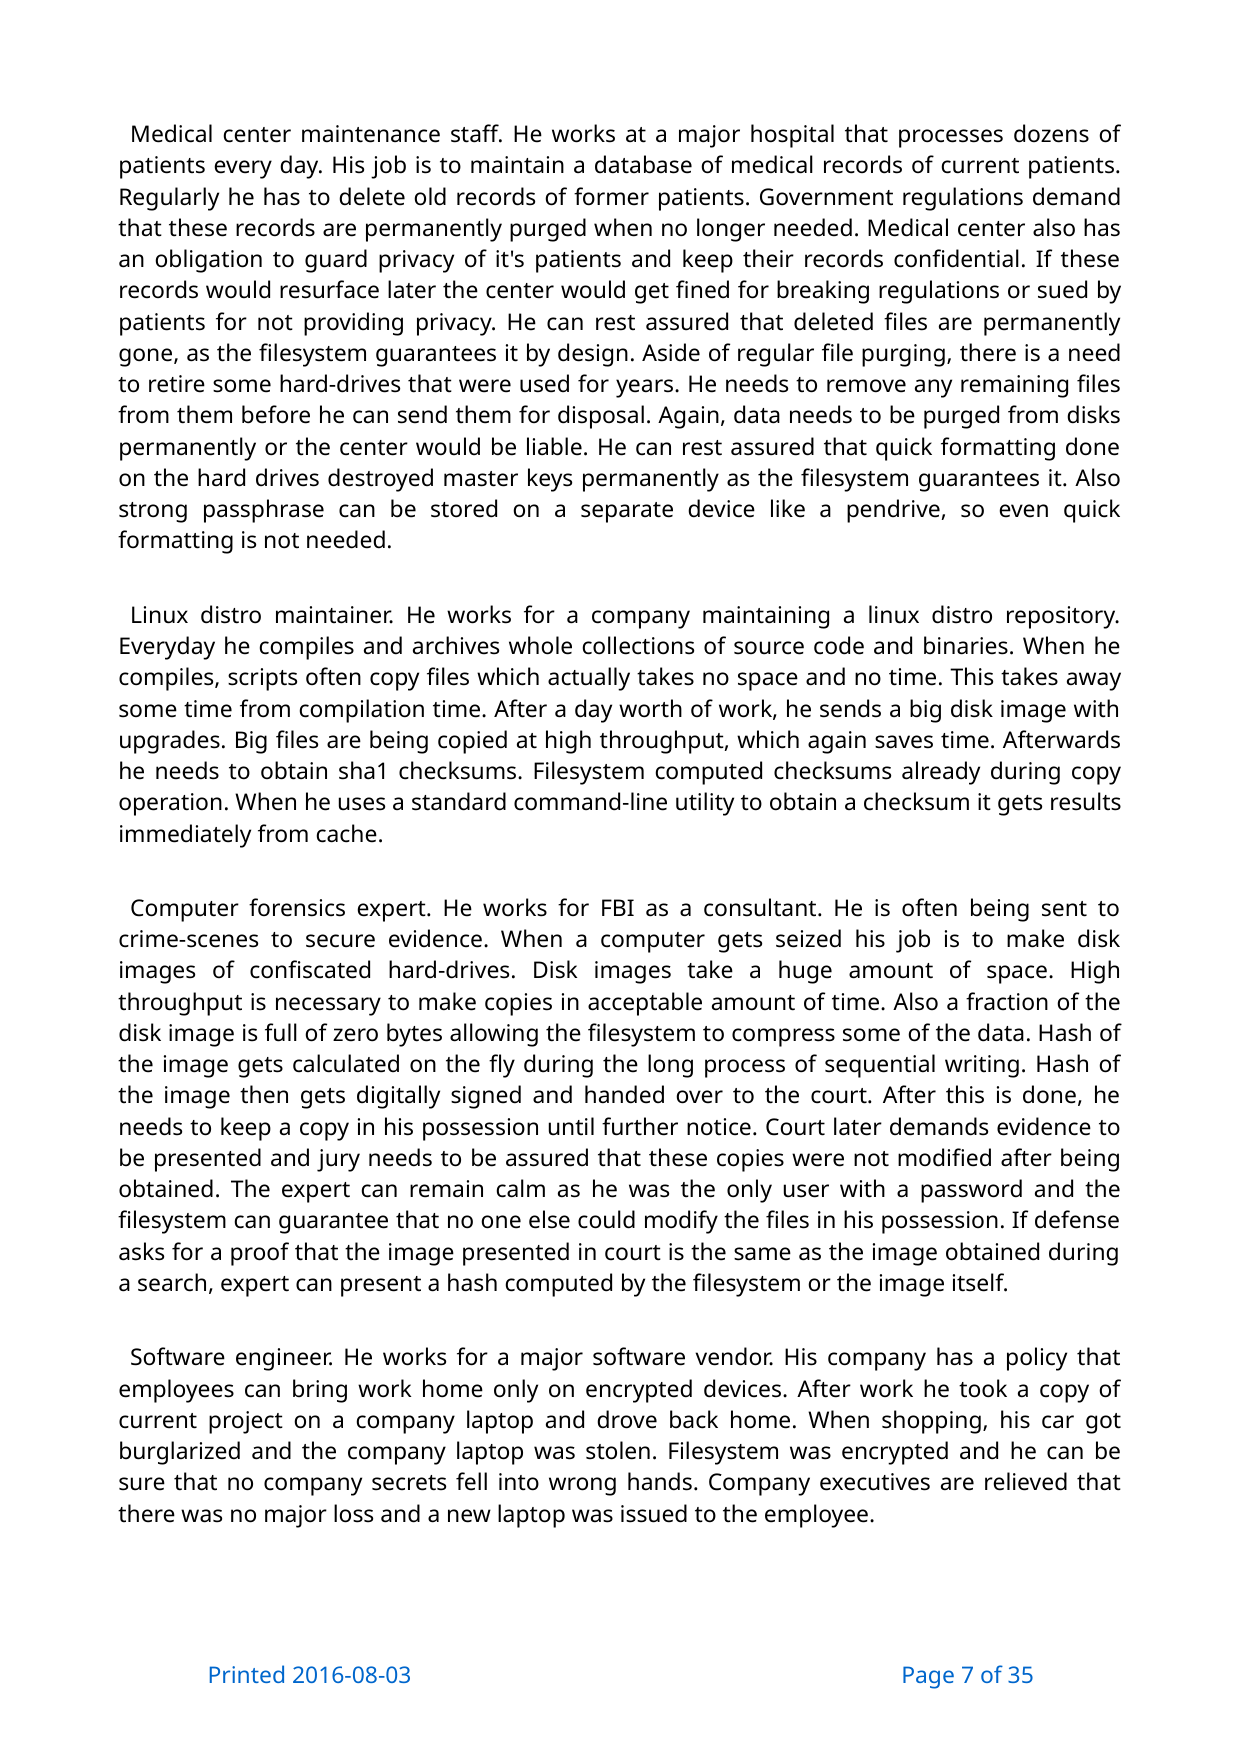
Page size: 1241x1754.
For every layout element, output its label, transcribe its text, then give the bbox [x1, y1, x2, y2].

text Computer forensics expert. He works for FBI as a consultant. He is often being sent to crime-scenes to secure evidence. When a computer gets seized his job is to make disk images of confiscated hard-drives. Disk images take a huge amount of space. High throughput is necessary to make copies in acceptable amount of time. Also a fraction of the disk image is full of zero bytes allowing the filesystem to compress some of the data. Hash of the image gets calculated on the fly during the long process of sequential writing. Hash of the image then gets digitally signed and handed over to the court. After this is done, he needs to keep a copy in his possession until further notice. Court later demands evidence to be presented and jury needs to be assured that these copies were not modified after being obtained. The expert can remain calm as he was the only user with a password and the filesystem can guarantee that no one else could modify the files in his possession. If defense asks for a proof that the image presented in court is the same as the image obtained during a search, expert can present a hash computed by the filesystem or the image itself. [118, 892, 1122, 1298]
text Software engineer. He works for a major software vendor. His company has a policy that employees can bring work home only on encrypted devices. After work he took a copy of current project on a company laptop and drove back home. When shopping, his car got burglarized and the company laptop was stolen. Filesystem was encrypted and he can be sure that no company secrets fell into wrong hands. Company executives are relieved that there was no major loss and a new laptop was issued to the employee. [118, 1341, 1122, 1529]
text Medical center maintenance staff. He works at a major hospital that processes dozens of patients every day. His job is to maintain a database of medical records of current patients. Regularly he has to delete old records of former patients. Government regulations demand that these records are permanently purged when no longer needed. Medical center also has an obligation to guard privacy of it's patients and keep their records confidential. If these records would resurface later the center would get fined for breaking regulations or sued by patients for not providing privacy. He can rest assured that deleted files are permanently gone, as the filesystem guarantees it by design. Aside of regular file purging, there is a need to retire some hard-drives that were used for years. He needs to remove any remaining files from them before he can send them for disposal. Again, data needs to be purged from disks permanently or the center would be liable. He can rest assured that quick formatting done on the hard drives destroyed master keys permanently as the filesystem guarantees it. Also strong passphrase can be stored on a separate device like a pendrive, so even quick formatting is not needed. [118, 118, 1122, 556]
text Linux distro maintainer. He works for a company maintaining a linux distro repository. Everyday he compiles and archives whole collections of source code and binaries. When he compiles, scripts often copy files which actually takes no space and no time. This takes away some time from compilation time. After a day worth of work, he sends a big disk image with upgrades. Big files are being copied at high throughput, which again saves time. Afterwards he needs to obtain sha1 checksums. Filesystem computed checksums already during copy operation. When he uses a standard command-line utility to obtain a checksum it gets results immediately from cache. [118, 599, 1122, 849]
